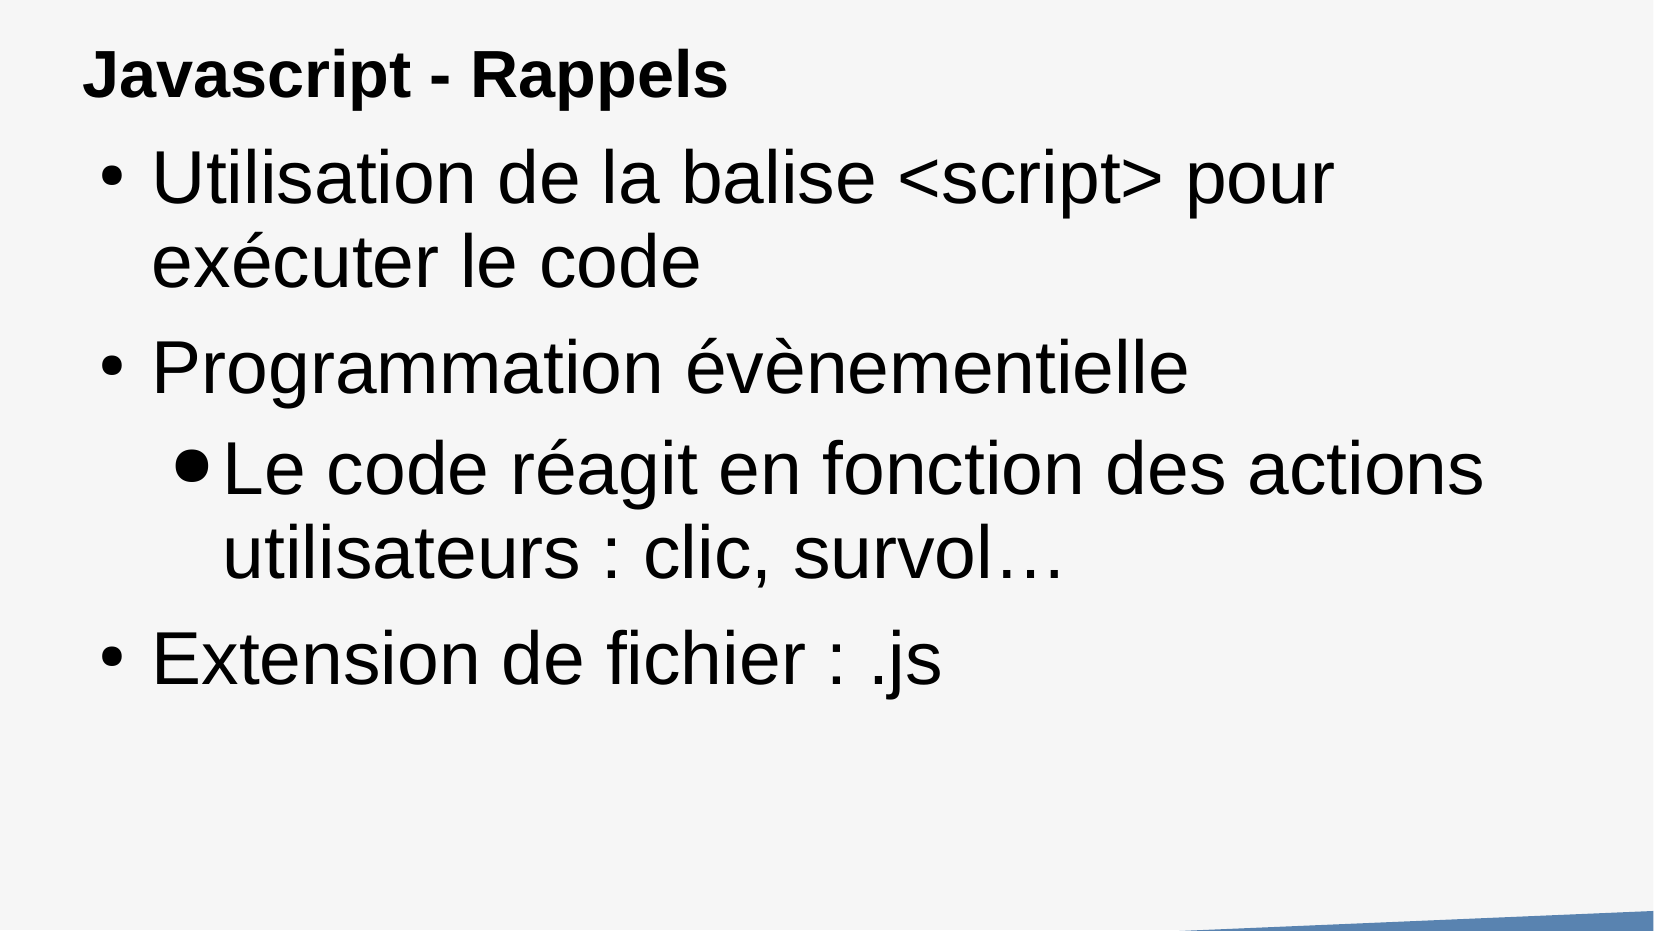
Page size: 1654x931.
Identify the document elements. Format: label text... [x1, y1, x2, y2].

list Utilisation de la balise <script> pour exécuter le code Programmation évènementielle Le code réagit en fonction des actions utilisateurs : clic, survol… Extension de fichier : .js [80, 135, 1620, 709]
title Javascript - Rappels [82, 37, 1571, 114]
text_box [1179, 910, 1654, 931]
